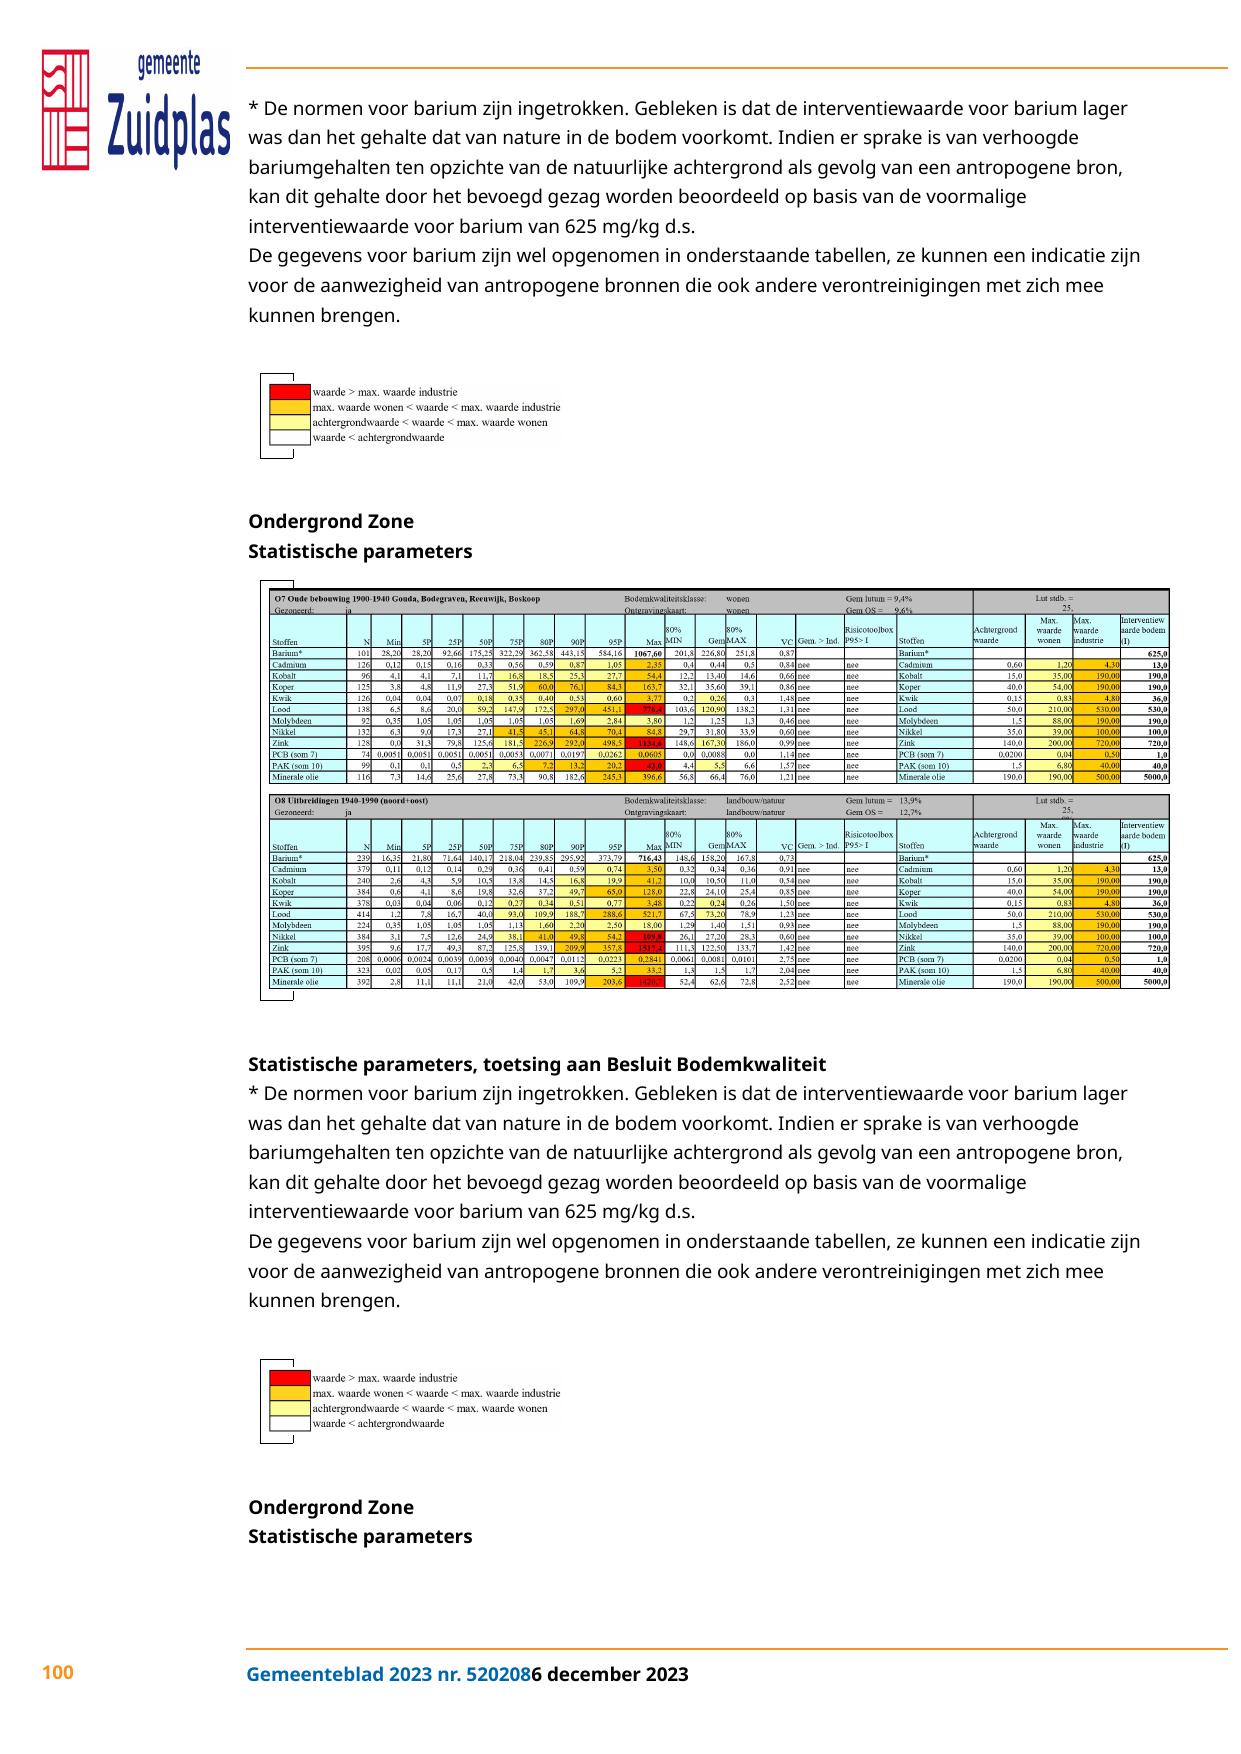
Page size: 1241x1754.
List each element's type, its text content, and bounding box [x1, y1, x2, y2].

text De gegevens voor barium zijn wel opgenomen in onderstaande tabellen, ze kunnen een indicatie zijn voor de aanwezigheid van antropogene bronnen die ook andere verontreinigingen met zich mee kunnen brengen. [248, 243, 1152, 328]
text De gegevens voor barium zijn wel opgenomen in onderstaande tabellen, ze kunnen een indicatie zijn voor de aanwezigheid van antropogene bronnen die ook andere verontreinigingen met zich mee kunnen brengen. [248, 1228, 1152, 1313]
text * De normen voor barium zijn ingetrokken. Gebleken is dat de interventiewaarde voor barium lager was dan het gehalte dat van nature in de bodem voorkomt. Indien er sprake is van verhoogde bariumgehalten ten opzichte van de natuurlijke achtergrond als gevolg van een antropogene bron, kan dit gehalte door het bevoegd gezag worden beoordeeld op basis van de voormalige interventiewaarde voor barium van 625 mg/kg d.s. [248, 1080, 1152, 1224]
picture [268, 1367, 565, 1435]
picture [41, 47, 231, 172]
text Statistische parameters [248, 1524, 1152, 1549]
text Statistische parameters [248, 538, 1152, 564]
picture [268, 588, 1173, 991]
text Statistische parameters, toetsing aan Besluit Bodemkwaliteit [248, 1051, 1152, 1076]
text Ondergrond Zone [248, 508, 1152, 534]
text Ondergrond Zone [248, 1494, 1152, 1520]
picture [268, 381, 565, 449]
text * De normen voor barium zijn ingetrokken. Gebleken is dat de interventiewaarde voor barium lager was dan het gehalte dat van nature in de bodem voorkomt. Indien er sprake is van verhoogde bariumgehalten ten opzichte van de natuurlijke achtergrond als gevolg van een antropogene bron, kan dit gehalte door het bevoegd gezag worden beoordeeld op basis van de voormalige interventiewaarde voor barium van 625 mg/kg d.s. [248, 95, 1152, 239]
